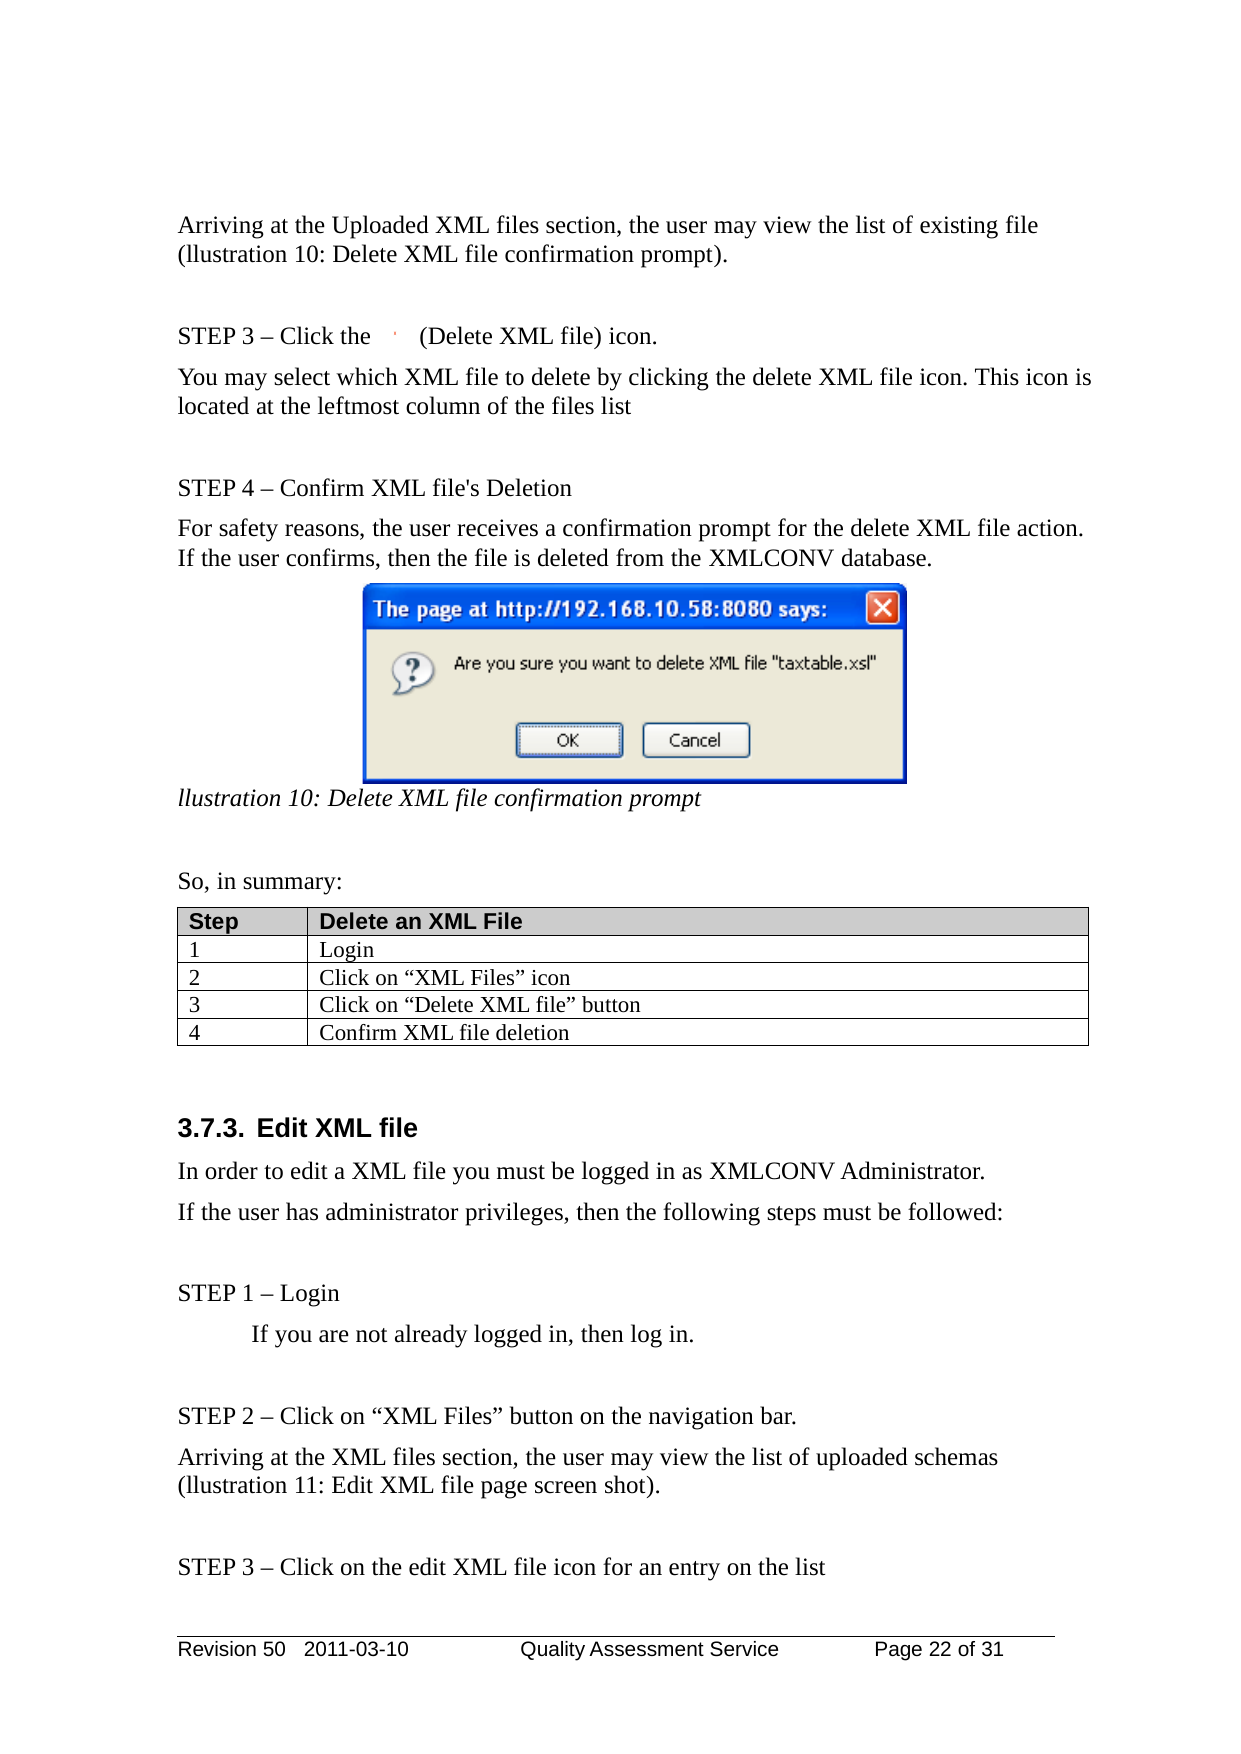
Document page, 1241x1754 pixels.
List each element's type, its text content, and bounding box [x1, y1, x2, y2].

text Arriving at the XML files section, the user may view the list of uploaded schemas (llustration 11: Edit XML file page screen shot). [177, 1441, 1092, 1499]
text You may select which XML file to delete by clicking the delete XML file icon. This icon is located at the leftmost column of the files list [177, 362, 1092, 420]
table_cell Confirm XML file deletion [308, 1019, 1088, 1045]
text STEP 3 – Click the (Delete XML file) icon. [177, 321, 1092, 350]
table_cell 1 [178, 936, 307, 962]
table_cell Login [308, 936, 1088, 962]
text STEP 2 – Click on “XML Files” button on the navigation bar. [177, 1401, 1092, 1429]
text If the user has administrator privileges, then the following steps must be followed: [177, 1196, 1092, 1225]
text STEP 3 – Click on the edit XML file icon for an entry on the list [177, 1552, 1092, 1581]
table_cell 2 [178, 963, 307, 990]
text In order to edit a XML file you must be logged in as XMLCONV Administrator. [177, 1156, 1092, 1184]
subtitle Edit XML file [177, 1112, 1092, 1143]
text For safety reasons, the user receives a confirmation prompt for the delete XML file action. If the user confirms, then the file is deleted from the XMLCONV database. [177, 513, 1092, 571]
text llustration 10: Delete XML file confirmation prompt [177, 596, 1092, 812]
table_cell Click on “Delete XML file” button [308, 991, 1088, 1017]
text Arriving at the Uploaded XML files section, the user may view the list of existing file (llustration 10: Delete XML file confirmation prompt). [177, 210, 1092, 268]
table_cell Click on “XML Files” icon [308, 963, 1088, 990]
table_cell 4 [178, 1019, 307, 1045]
text If you are not already logged in, then log in. [177, 1319, 1092, 1348]
text STEP 4 – Confirm XML file's Deletion [177, 472, 1092, 502]
table_header Step [178, 908, 307, 935]
text So, in summary: [177, 866, 1092, 895]
text STEP 1 – Login [177, 1278, 1092, 1307]
table_header Delete an XML File [308, 908, 1088, 935]
table_cell 3 [178, 991, 307, 1017]
